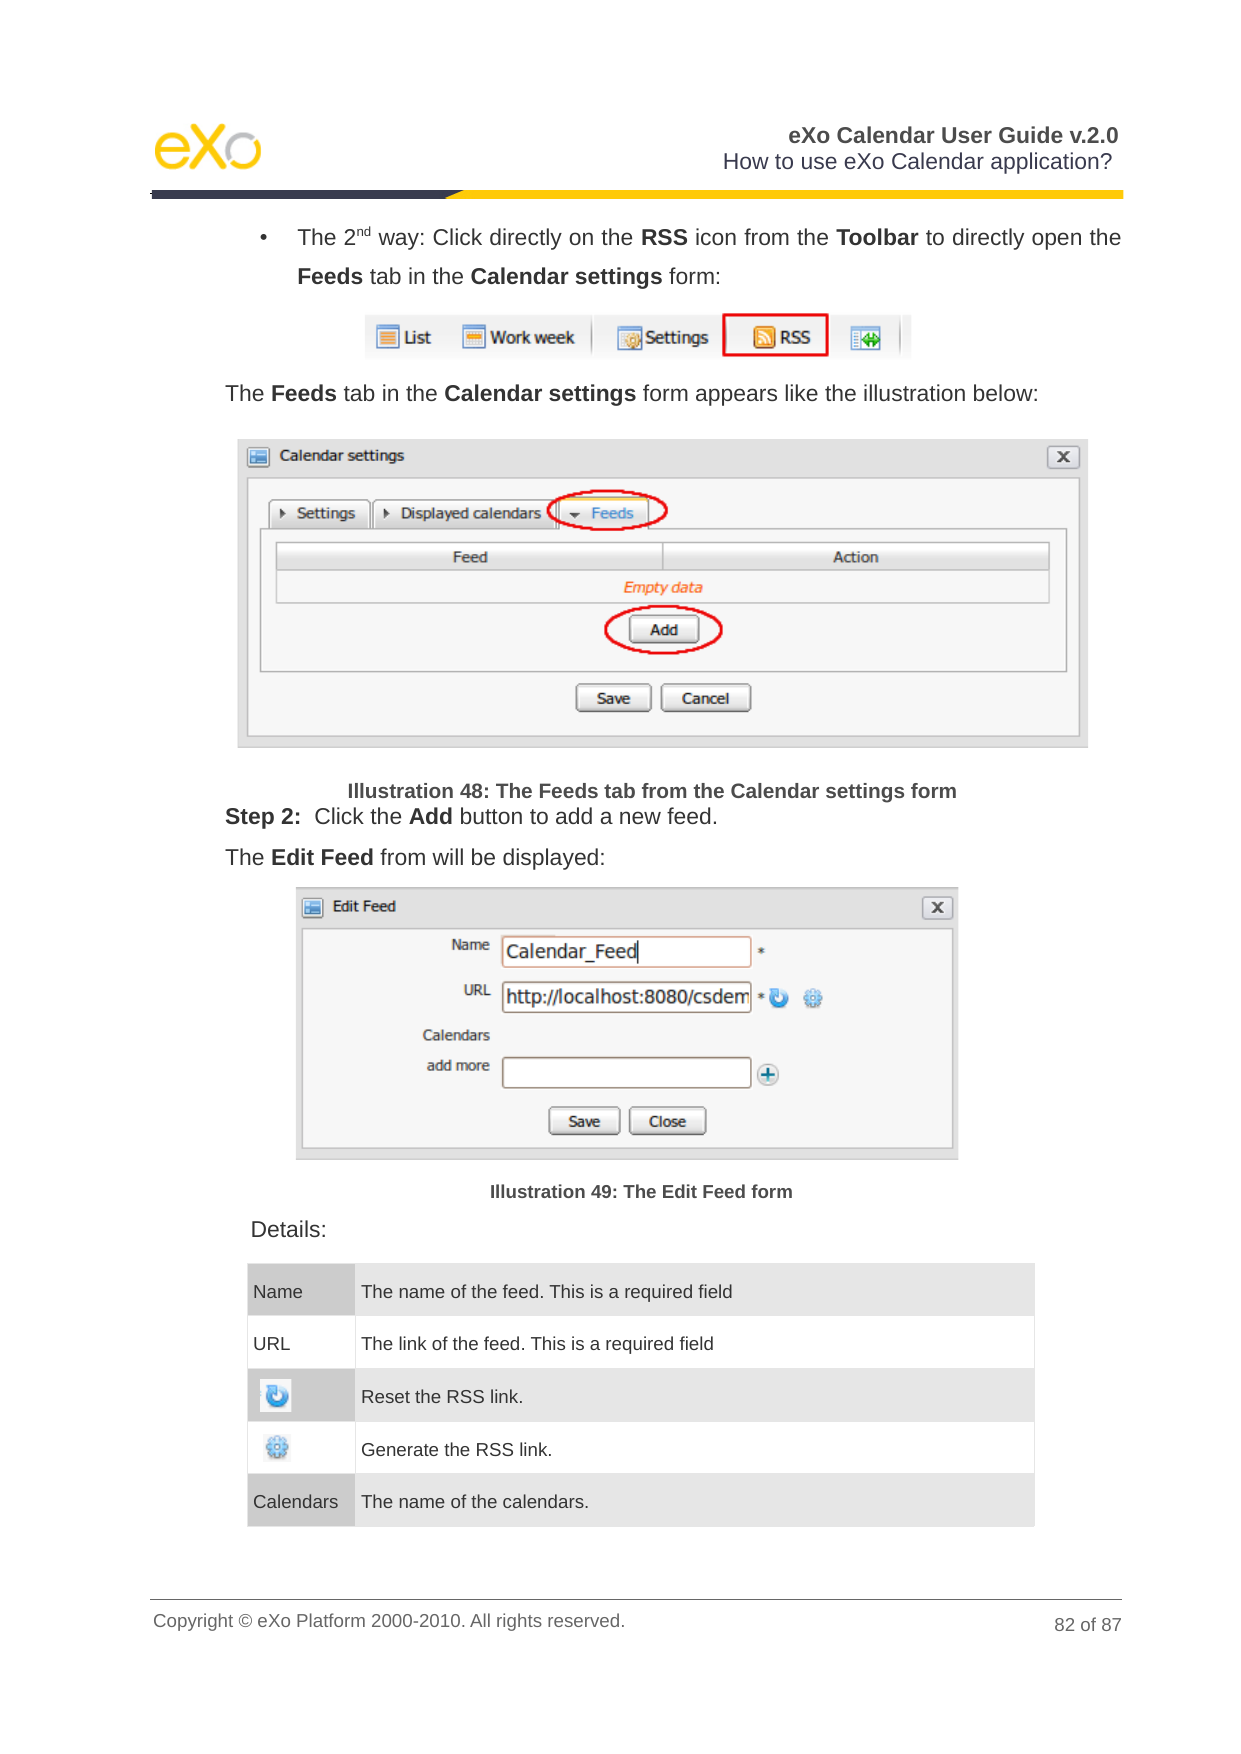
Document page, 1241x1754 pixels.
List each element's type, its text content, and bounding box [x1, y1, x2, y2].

table_cell Calendars [248, 1474, 355, 1526]
picture [295, 887, 959, 1160]
table_cell The name of the calendars. [356, 1474, 1034, 1526]
table_cell Reset the RSS link. [356, 1369, 1034, 1421]
table_cell Generate the RSS link. [356, 1422, 1034, 1473]
table_header Name [248, 1264, 355, 1315]
list Illustration 48: The Feeds tab from the Calendar settings form [217, 748, 1088, 803]
table_cell [248, 1369, 355, 1421]
list Details: [187, 872, 1122, 1242]
picture [237, 439, 1089, 748]
picture [263, 1434, 292, 1462]
list The Edit Feed from will be displayed: [187, 844, 1122, 870]
list The Feeds tab in the Calendar settings form appears like the illustration below: [187, 317, 1122, 406]
table_cell The link of the feed. This is a required field [356, 1316, 1034, 1368]
list Step 2: Click the Add button to add a new feed. [187, 748, 1122, 829]
table_cell [248, 1422, 355, 1473]
picture [364, 312, 912, 360]
picture [260, 1379, 292, 1412]
picture [155, 123, 262, 170]
list The 2nd way: Click directly on the RSS icon from the Toolbar to directly open the Feeds tab in the Calendar settings form: [259, 223, 1122, 289]
table_header The name of the feed. This is a required field [356, 1264, 1034, 1315]
list Illustration 49: The Edit Feed form [285, 1160, 998, 1203]
table_cell URL [248, 1316, 355, 1368]
picture [151, 190, 1124, 199]
